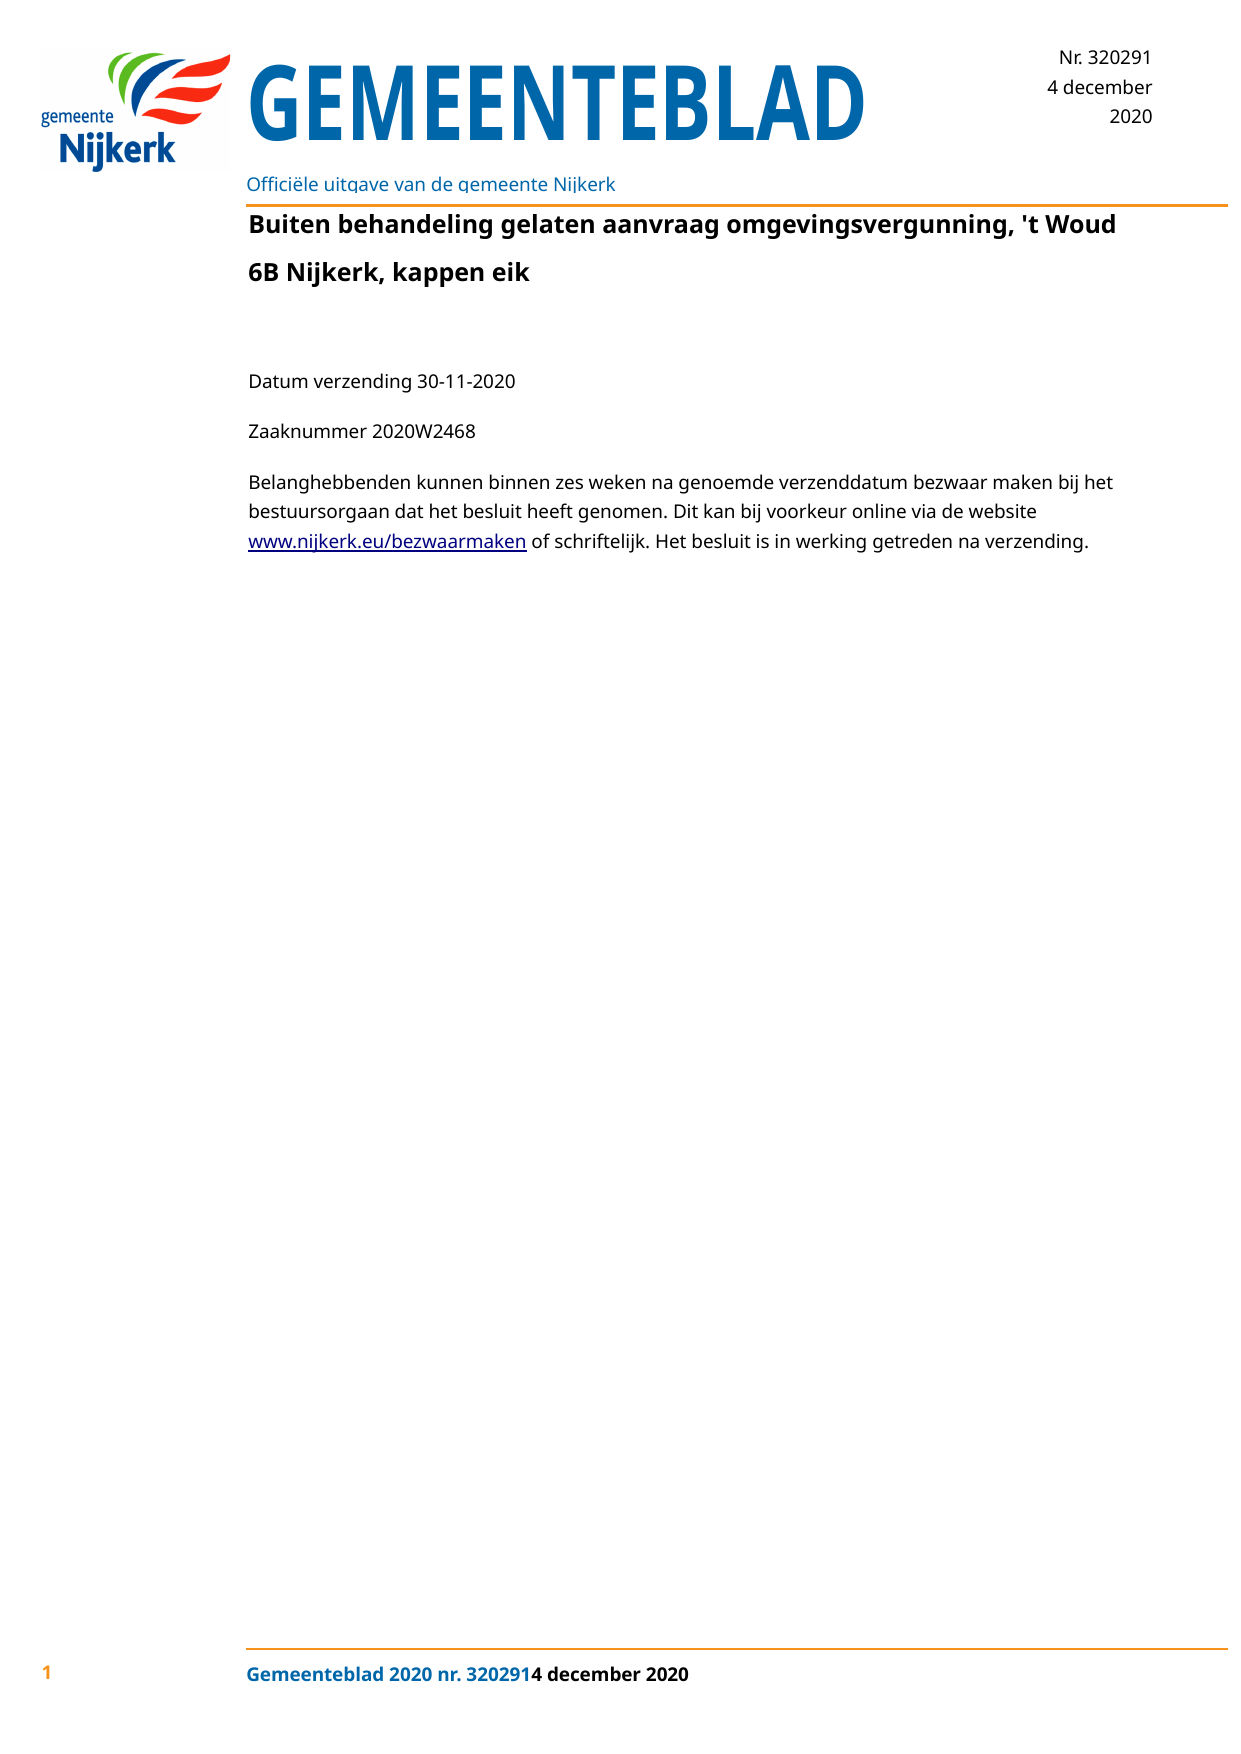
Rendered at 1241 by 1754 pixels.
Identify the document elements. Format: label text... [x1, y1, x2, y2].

text Datum verzending 30-11-2020 [248, 368, 1152, 394]
text Buiten behandeling gelaten aanvraag omgevingsvergunning, 't Woud 6B Nijkerk, kappen eik [248, 207, 1152, 288]
text Zaaknummer 2020W2468 [248, 419, 1152, 444]
picture [41, 47, 231, 172]
text Belanghebbenden kunnen binnen zes weken na genoemde verzenddatum bezwaar maken bij het bestuursorgaan dat het besluit heeft genomen. Dit kan bij voorkeur online via de website www.nijkerk.eu/bezwaarmaken of schriftelijk. Het besluit is in werking getreden na verzending. [248, 469, 1152, 554]
